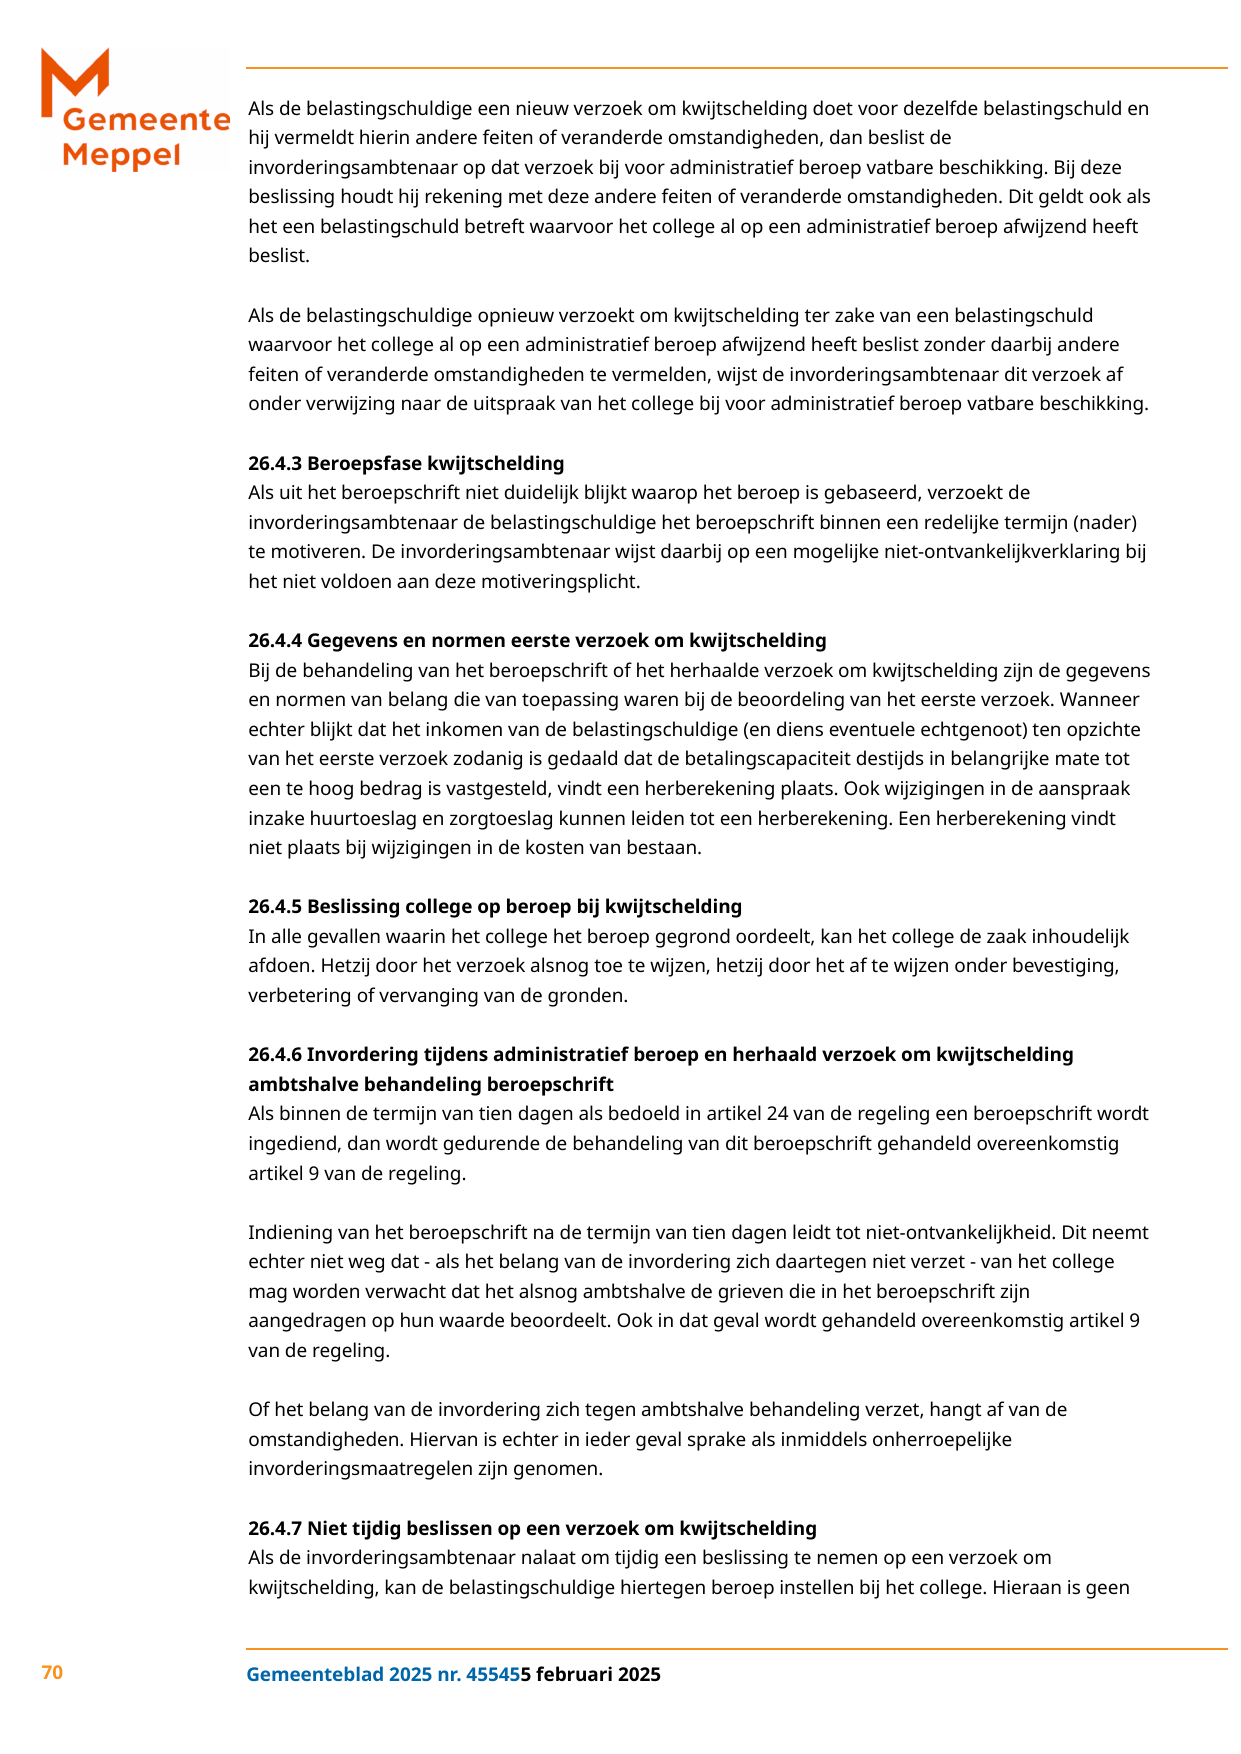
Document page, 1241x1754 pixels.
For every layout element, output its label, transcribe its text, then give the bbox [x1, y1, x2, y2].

picture [41, 47, 231, 172]
text Indiening van het beroepschrift na de termijn van tien dagen leidt tot niet-ontvankelijkheid. Dit neemt echter niet weg dat - als het belang van de invordering zich daartegen niet verzet - van het college mag worden verwacht dat het alsnog ambtshalve de grieven die in het beroepschrift zijn aangedragen op hun waarde beoordeelt. Ook in dat geval wordt gehandeld overeenkomstig artikel 9 van de regeling. [248, 1219, 1152, 1363]
text Als binnen de termijn van tien dagen als bedoeld in artikel 24 van de regeling een beroepschrift wordt ingediend, dan wordt gedurende de behandeling van dit beroepschrift gehandeld overeenkomstig artikel 9 van de regeling. [248, 1101, 1152, 1186]
text Bij de behandeling van het beroepschrift of het herhaalde verzoek om kwijtschelding zijn de gegevens en normen van belang die van toepassing waren bij de beoordeling van het eerste verzoek. Wanneer echter blijkt dat het inkomen van de belastingschuldige (en diens eventuele echtgenoot) ten opzichte van het eerste verzoek zodanig is gedaald dat de betalingscapaciteit destijds in belangrijke mate tot een te hoog bedrag is vastgesteld, vindt een herberekening plaats. Ook wijzigingen in de aanspraak inzake huurtoeslag en zorgtoeslag kunnen leiden tot een herberekening. Een herberekening vindt niet plaats bij wijzigingen in de kosten van bestaan. [248, 657, 1152, 860]
text 26.4.7 Niet tijdig beslissen op een verzoek om kwijtschelding [248, 1515, 1152, 1541]
text Als uit het beroepschrift niet duidelijk blijkt waarop het beroep is gebaseerd, verzoekt de invorderingsambtenaar de belastingschuldige het beroepschrift binnen een redelijke termijn (nader) te motiveren. De invorderingsambtenaar wijst daarbij op een mogelijke niet-ontvankelijkverklaring bij het niet voldoen aan deze motiveringsplicht. [248, 479, 1152, 594]
text Als de invorderingsambtenaar nalaat om tijdig een beslissing te nemen op een verzoek om kwijtschelding, kan de belastingschuldige hiertegen beroep instellen bij het college. Hieraan is geen [248, 1544, 1152, 1600]
text 26.4.6 Invordering tijdens administratief beroep en herhaald verzoek om kwijtschelding ambtshalve behandeling beroepschrift [248, 1041, 1152, 1097]
text 26.4.5 Beslissing college op beroep bij kwijtschelding [248, 893, 1152, 919]
text Of het belang van de invordering zich tegen ambtshalve behandeling verzet, hangt af van de omstandigheden. Hiervan is echter in ieder geval sprake als inmiddels onherroepelijke invorderingsmaatregelen zijn genomen. [248, 1396, 1152, 1481]
text In alle gevallen waarin het college het beroep gegrond oordeelt, kan het college de zaak inhoudelijk afdoen. Hetzij door het verzoek alsnog toe te wijzen, hetzij door het af te wijzen onder bevestiging, verbetering of vervanging van de gronden. [248, 923, 1152, 1008]
text Als de belastingschuldige een nieuw verzoek om kwijtschelding doet voor dezelfde belastingschuld en hij vermeldt hierin andere feiten of veranderde omstandigheden, dan beslist de invorderingsambtenaar op dat verzoek bij voor administratief beroep vatbare beschikking. Bij deze beslissing houdt hij rekening met deze andere feiten of veranderde omstandigheden. Dit geldt ook als het een belastingschuld betreft waarvoor het college al op een administratief beroep afwijzend heeft beslist. [248, 95, 1152, 268]
text Als de belastingschuldige opnieuw verzoekt om kwijtschelding ter zake van een belastingschuld waarvoor het college al op een administratief beroep afwijzend heeft beslist zonder daarbij andere feiten of veranderde omstandigheden te vermelden, wijst de invorderingsambtenaar dit verzoek af onder verwijzing naar de uitspraak van het college bij voor administratief beroep vatbare beschikking. [248, 302, 1152, 416]
text 26.4.3 Beroepsfase kwijtschelding [248, 450, 1152, 476]
text 26.4.4 Gegevens en normen eerste verzoek om kwijtschelding [248, 627, 1152, 653]
